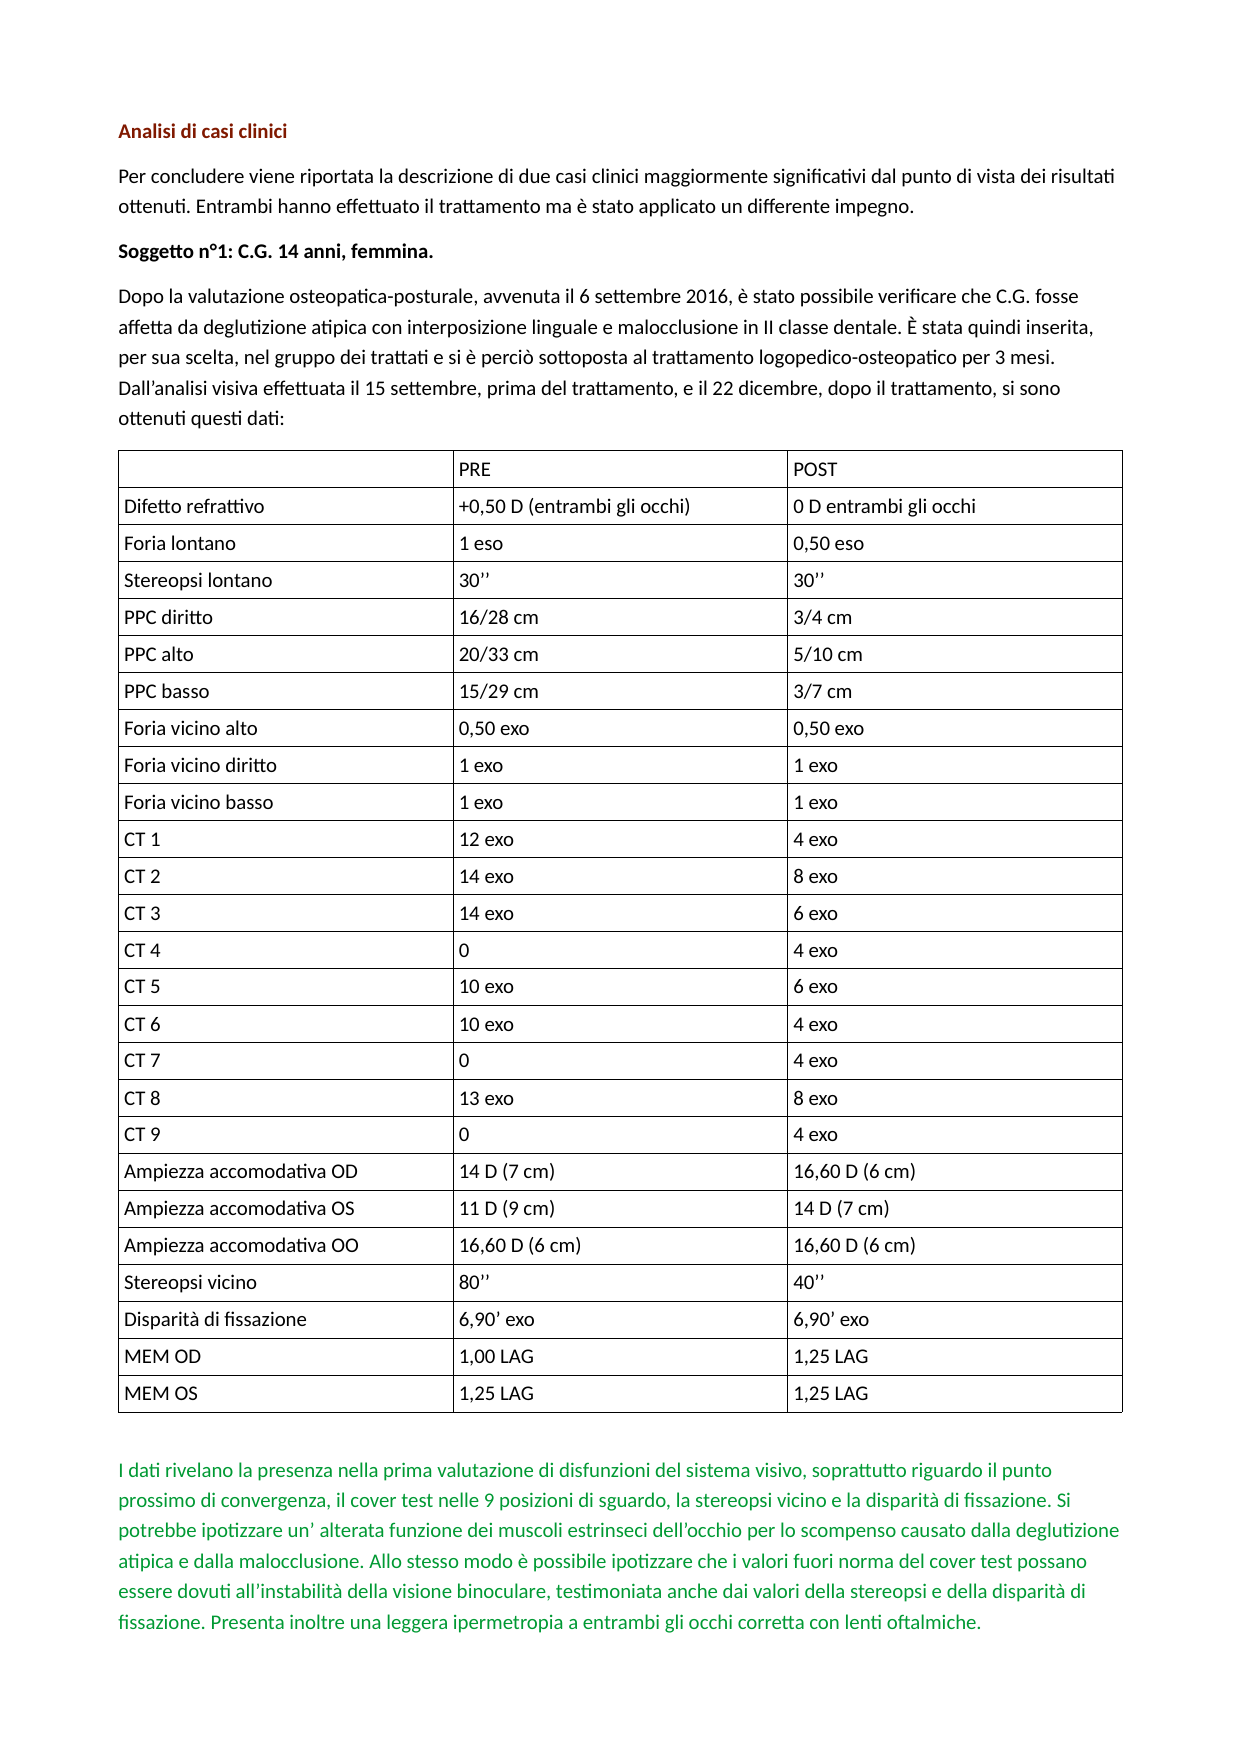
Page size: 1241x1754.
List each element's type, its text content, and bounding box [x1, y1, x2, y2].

table_cell Foria vicino alto [119, 710, 453, 746]
table_cell 14 exo [454, 858, 787, 894]
table_cell 1,25 LAG [788, 1339, 1122, 1375]
table_cell Ampiezza accomodativa OS [119, 1191, 453, 1227]
table_cell CT 7 [119, 1043, 453, 1079]
table_cell PPC diritto [119, 599, 453, 635]
table_cell 3/7 cm [788, 673, 1122, 709]
table_cell Stereopsi lontano [119, 562, 453, 598]
text I dati rivelano la presenza nella prima valutazione di disfunzioni del sistema visivo, soprattutto riguardo il punto prossimo di convergenza, il cover test nelle 9 posizioni di sguardo, la stereopsi vicino e la disparità di fissazione. Si potrebbe ipotizzare un’ alterata funzione dei muscoli estrinseci dell’occhio per lo scompenso causato dalla deglutizione atipica e dalla malocclusione. Allo stesso modo è possibile ipotizzare che i valori fuori norma del cover test possano essere dovuti all’instabilità della visione binoculare, testimoniata anche dai valori della stereopsi e della disparità di fissazione. Presenta inoltre una leggera ipermetropia a entrambi gli occhi corretta con lenti oftalmiche. [118, 1457, 1122, 1634]
table_cell Ampiezza accomodativa OD [119, 1154, 453, 1190]
table_cell CT 9 [119, 1117, 453, 1153]
table_cell 1 exo [454, 747, 787, 783]
table_cell CT 2 [119, 858, 453, 894]
table_cell 4 exo [788, 1043, 1122, 1079]
table_cell CT 6 [119, 1006, 453, 1042]
table_cell 4 exo [788, 821, 1122, 857]
table_cell 40’’ [788, 1265, 1122, 1301]
table_cell 4 exo [788, 1006, 1122, 1042]
table_cell 11 D (9 cm) [454, 1191, 787, 1227]
table_cell 8 exo [788, 858, 1122, 894]
table_cell 20/33 cm [454, 636, 787, 672]
text Per concludere viene riportata la descrizione di due casi clinici maggiormente significativi dal punto di vista dei risultati ottenuti. Entrambi hanno effettuato il trattamento ma è stato applicato un differente impegno. [118, 163, 1122, 219]
table_cell MEM OD [119, 1339, 453, 1375]
table_cell 14 D (7 cm) [788, 1191, 1122, 1227]
table_cell 1,25 LAG [788, 1376, 1122, 1412]
table_cell 14 exo [454, 895, 787, 931]
table_cell 3/4 cm [788, 599, 1122, 635]
table_cell Foria vicino diritto [119, 747, 453, 783]
table_cell 0 [454, 932, 787, 968]
table_cell 0,50 exo [454, 710, 787, 746]
table_cell 4 exo [788, 1117, 1122, 1153]
table_cell 0 D entrambi gli occhi [788, 488, 1122, 524]
table_cell 0 [454, 1043, 787, 1079]
table_cell PPC alto [119, 636, 453, 672]
table_cell 6 exo [788, 895, 1122, 931]
table_cell 16,60 D (6 cm) [788, 1154, 1122, 1190]
table_cell 4 exo [788, 932, 1122, 968]
table_cell 16,60 D (6 cm) [788, 1228, 1122, 1264]
table_cell PPC basso [119, 673, 453, 709]
table_cell 14 D (7 cm) [454, 1154, 787, 1190]
table_cell 80’’ [454, 1265, 787, 1301]
table_cell CT 5 [119, 969, 453, 1005]
table_cell Ampiezza accomodativa OO [119, 1228, 453, 1264]
table_cell Disparità di fissazione [119, 1302, 453, 1338]
table_cell 16,60 D (6 cm) [454, 1228, 787, 1264]
table_cell 0,50 eso [788, 525, 1122, 561]
text Soggetto n°1: C.G. 14 anni, femmina. [118, 238, 1122, 264]
text Dopo la valutazione osteopatica-posturale, avvenuta il 6 settembre 2016, è stato possibile verificare che C.G. fosse affetta da deglutizione atipica con interposizione linguale e malocclusione in II classe dentale. È stata quindi inserita, per sua scelta, nel gruppo dei trattati e si è perciò sottoposta al trattamento logopedico-osteopatico per 3 mesi. Dall’analisi visiva effettuata il 15 settembre, prima del trattamento, e il 22 dicembre, dopo il trattamento, si sono ottenuti questi dati: [118, 283, 1122, 431]
table_cell 13 exo [454, 1080, 787, 1116]
text Analisi di casi clinici [118, 118, 1122, 143]
table_cell Foria vicino basso [119, 784, 453, 820]
table_cell 1 exo [454, 784, 787, 820]
table_cell 0 [454, 1117, 787, 1153]
table_cell CT 1 [119, 821, 453, 857]
table_cell CT 4 [119, 932, 453, 968]
table_cell 1 exo [788, 784, 1122, 820]
table_cell 16/28 cm [454, 599, 787, 635]
table_cell 6,90’ exo [788, 1302, 1122, 1338]
table_cell 8 exo [788, 1080, 1122, 1116]
table_cell +0,50 D (entrambi gli occhi) [454, 488, 787, 524]
table_cell 6,90’ exo [454, 1302, 787, 1338]
table_cell Foria lontano [119, 525, 453, 561]
table_header PRE [454, 451, 787, 487]
table_cell Stereopsi vicino [119, 1265, 453, 1301]
table_cell CT 8 [119, 1080, 453, 1116]
table_cell 10 exo [454, 1006, 787, 1042]
table_cell Difetto refrattivo [119, 488, 453, 524]
table_header POST [788, 451, 1122, 487]
table_cell CT 3 [119, 895, 453, 931]
table_cell 10 exo [454, 969, 787, 1005]
table_cell 12 exo [454, 821, 787, 857]
table_cell 5/10 cm [788, 636, 1122, 672]
table_cell 1 eso [454, 525, 787, 561]
table_cell 1 exo [788, 747, 1122, 783]
table_cell 6 exo [788, 969, 1122, 1005]
table_cell 0,50 exo [788, 710, 1122, 746]
table_cell 30’’ [788, 562, 1122, 598]
table_header [119, 451, 453, 487]
table_cell 1,25 LAG [454, 1376, 787, 1412]
table_cell 1,00 LAG [454, 1339, 787, 1375]
table_cell MEM OS [119, 1376, 453, 1412]
table_cell 30’’ [454, 562, 787, 598]
table_cell 15/29 cm [454, 673, 787, 709]
